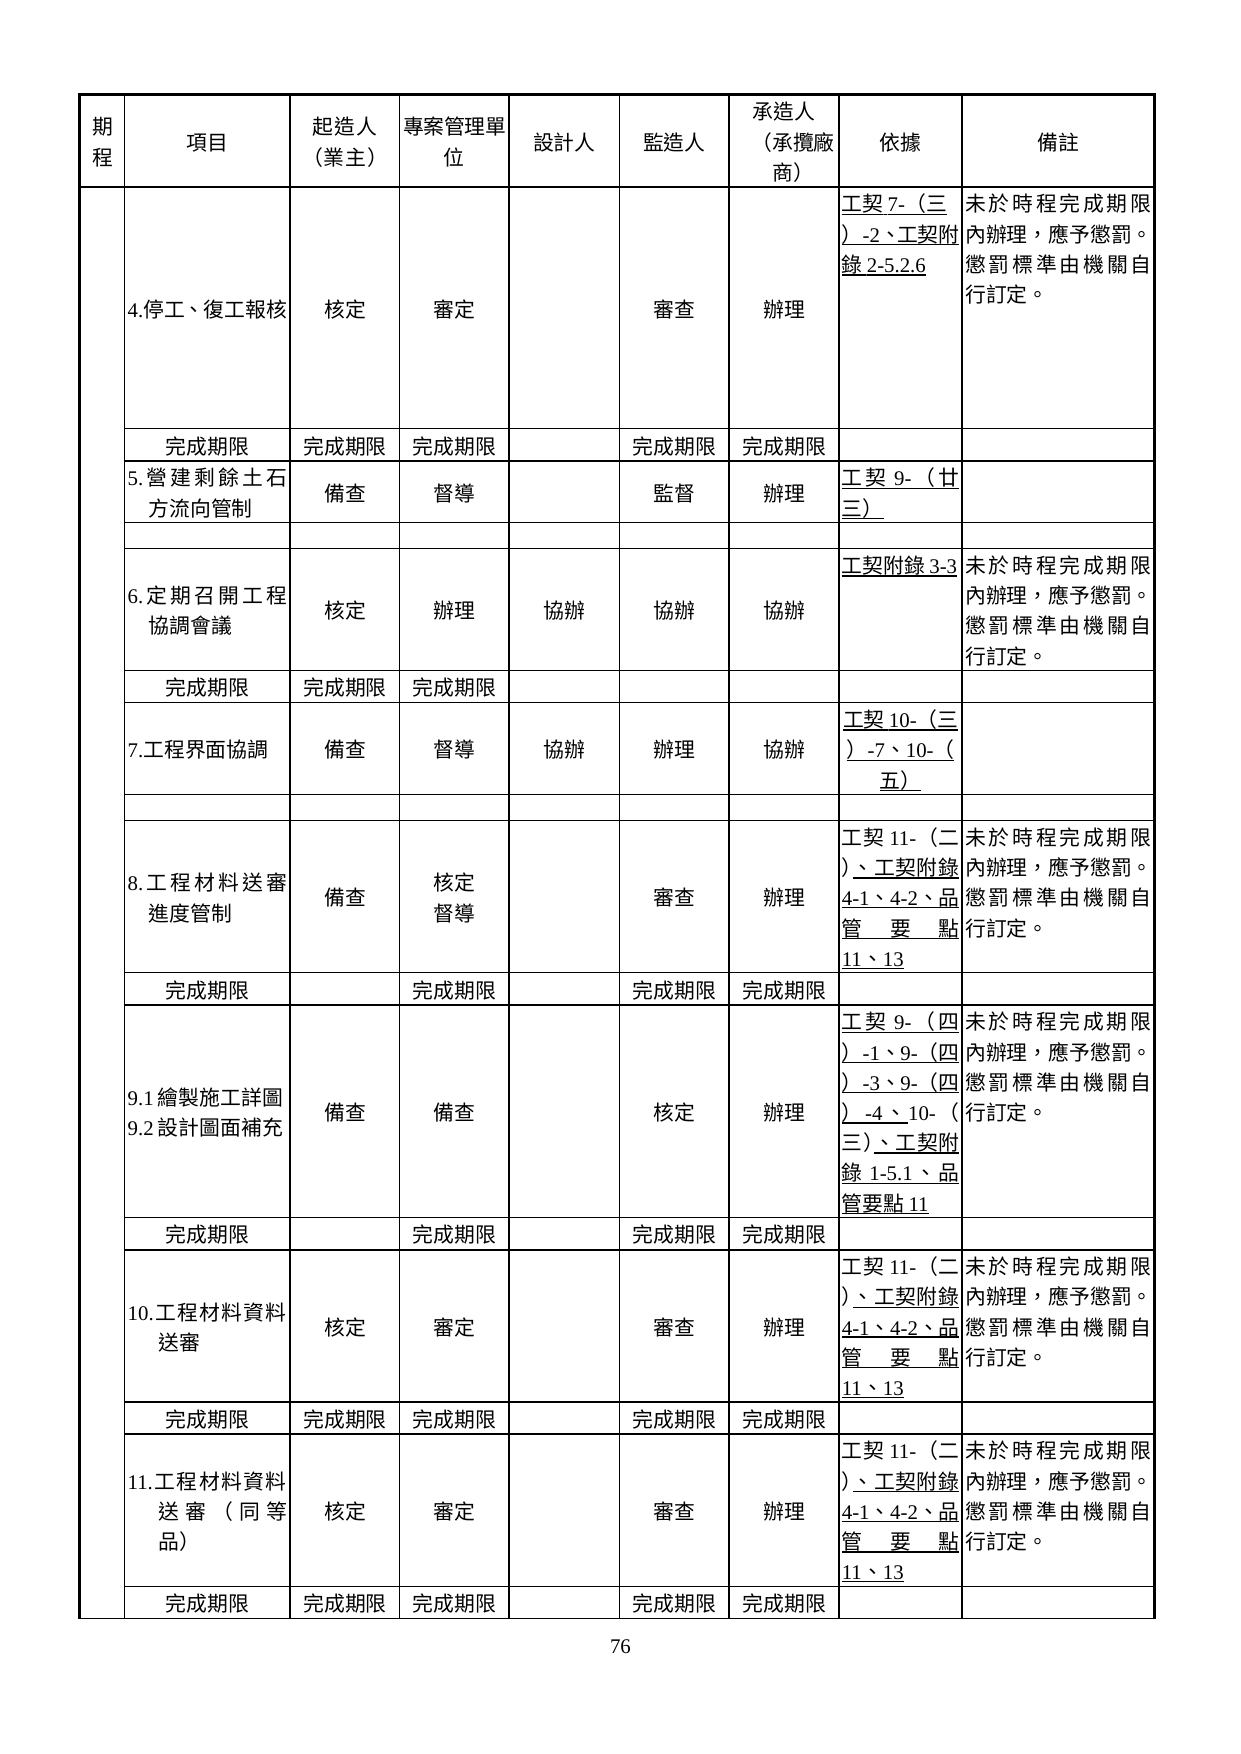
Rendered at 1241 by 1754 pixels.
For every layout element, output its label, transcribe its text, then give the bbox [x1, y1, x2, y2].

table_cell 4.停工、復工報核 [125, 188, 289, 428]
table_cell 審定 [400, 188, 508, 428]
table_header 期程 [81, 96, 124, 186]
table_cell [620, 671, 728, 702]
table_cell [125, 523, 289, 548]
table_cell [840, 1218, 961, 1249]
table_cell [840, 1403, 961, 1433]
table_header 備註 [963, 96, 1153, 186]
table_cell [840, 973, 961, 1004]
table_cell [510, 1251, 619, 1401]
table_cell [510, 671, 619, 702]
table_cell 辦理 [730, 1006, 838, 1217]
table_cell 完成期限 [125, 1587, 289, 1618]
table_cell [510, 1587, 619, 1618]
table_cell 6.定期召開工程協調會議 [125, 549, 289, 670]
table_cell 核定 督導 [400, 821, 508, 972]
table_cell 未於時程完成期限內辦理，應予懲罰。 懲罰標準由機關自行訂定。 [963, 1251, 1153, 1401]
table_cell 辦理 [730, 821, 838, 972]
table_cell 辦理 [620, 703, 728, 794]
table_cell 督導 [400, 703, 508, 794]
table_cell [510, 429, 619, 460]
table_cell [510, 973, 619, 1004]
table_cell [963, 795, 1153, 820]
table_cell [291, 973, 399, 1004]
table_cell [291, 795, 399, 820]
table_cell 審查 [620, 188, 728, 428]
table_cell 10.工程材料資料送審 [125, 1251, 289, 1401]
table_cell 完成期限 [125, 1218, 289, 1249]
table_cell 協辦 [730, 703, 838, 794]
table_cell 完成期限 [620, 1403, 728, 1433]
table_cell 完成期限 [400, 1218, 508, 1249]
table_cell 完成期限 [125, 429, 289, 460]
table_cell 完成期限 [730, 1587, 838, 1618]
table_cell [963, 1587, 1153, 1618]
table_cell [963, 1403, 1153, 1433]
table_cell 完成期限 [620, 1587, 728, 1618]
table_cell 完成期限 [291, 671, 399, 702]
table_cell 完成期限 [400, 429, 508, 460]
table_cell 辦理 [730, 188, 838, 428]
table_cell 完成期限 [125, 671, 289, 702]
table_cell [620, 795, 728, 820]
table_cell 協辦 [510, 549, 619, 670]
table_cell 核定 [291, 188, 399, 428]
table_cell [963, 973, 1153, 1004]
table_cell 未於時程完成期限內辦理，應予懲罰。 懲罰標準由機關自行訂定。 [963, 821, 1153, 972]
table_cell 完成期限 [620, 429, 728, 460]
table_header 監造人 [620, 96, 728, 186]
table_cell 備查 [291, 821, 399, 972]
table_cell 辦理 [730, 1251, 838, 1401]
table_cell 完成期限 [400, 671, 508, 702]
table_cell [963, 1218, 1153, 1249]
table_cell [730, 671, 838, 702]
table_cell 備查 [291, 1006, 399, 1217]
table_header 專案管理單位 [400, 96, 508, 186]
table_cell [510, 821, 619, 972]
table_cell [510, 523, 619, 548]
table_cell [730, 795, 838, 820]
table_cell 審查 [620, 1435, 728, 1586]
table_cell 工契7-（三）-2、工契附錄2-5.2.6 [840, 188, 961, 428]
table_cell [730, 523, 838, 548]
table_cell [963, 703, 1153, 794]
table_cell 完成期限 [291, 429, 399, 460]
table_cell 審查 [620, 821, 728, 972]
table_cell 8.工程材料送審進度管制 [125, 821, 289, 972]
table_cell 完成期限 [620, 1218, 728, 1249]
table_cell [291, 523, 399, 548]
table_cell 協辦 [510, 703, 619, 794]
table_cell 5.營建剩餘土石方流向管制 [125, 462, 289, 522]
table_cell [510, 1006, 619, 1217]
table_cell [400, 523, 508, 548]
table_cell 未於時程完成期限內辦理，應予懲罰。 懲罰標準由機關自行訂定。 [963, 188, 1153, 428]
table_cell 審查 [620, 1251, 728, 1401]
table_cell 工契11-（二）、工契附錄4-1、4-2、品管要點11、13 [840, 1251, 961, 1401]
table_cell 完成期限 [400, 1587, 508, 1618]
table_cell [125, 795, 289, 820]
table_header 項目 [125, 96, 289, 186]
table_header 依據 [840, 96, 961, 186]
table_cell 備查 [400, 1006, 508, 1217]
table_cell [840, 795, 961, 820]
table_header 設計人 [510, 96, 619, 186]
table_cell 核定 [291, 1435, 399, 1586]
table_cell 核定 [620, 1006, 728, 1217]
table_cell 未於時程完成期限內辦理，應予懲罰。 懲罰標準由機關自行訂定。 [963, 1006, 1153, 1217]
table_cell [963, 429, 1153, 460]
table_cell 9.1繪製施工詳圖 9.2設計圖面補充 [125, 1006, 289, 1217]
table_cell 完成期限 [730, 1403, 838, 1433]
table_cell 完成期限 [125, 973, 289, 1004]
table_cell 督導 [400, 462, 508, 522]
table_cell [963, 523, 1153, 548]
table_cell 協辦 [620, 549, 728, 670]
table_cell 辦理 [400, 549, 508, 670]
table_cell 完成期限 [400, 1403, 508, 1433]
table_cell 辦理 [730, 1435, 838, 1586]
table_cell 完成期限 [730, 973, 838, 1004]
table_cell [400, 795, 508, 820]
table_cell [291, 1218, 399, 1249]
table_cell [620, 523, 728, 548]
table_cell [510, 1218, 619, 1249]
table_cell [963, 671, 1153, 702]
table_cell 工契11-（二）、工契附錄4-1、4-2、品管要點11、13 [840, 821, 961, 972]
table_cell 7.工程界面協調 [125, 703, 289, 794]
table_cell [840, 523, 961, 548]
table_cell 完成期限 [620, 973, 728, 1004]
table_cell 核定 [291, 1251, 399, 1401]
table_cell 11.工程材料資料送審（同等品） [125, 1435, 289, 1586]
table_cell 未於時程完成期限內辦理，應予懲罰。 懲罰標準由機關自行訂定。 [963, 549, 1153, 670]
table_cell [510, 188, 619, 428]
table_cell [510, 1403, 619, 1433]
table_cell [510, 462, 619, 522]
table_cell [510, 1435, 619, 1586]
table_header 起造人（業主） [291, 96, 399, 186]
table_cell 完成期限 [400, 973, 508, 1004]
table_cell 完成期限 [730, 1218, 838, 1249]
table_cell 工契9-（四）-1、9-（四）-3、9-（四）-4、10-（三）、工契附錄1-5.1、品管要點11 [840, 1006, 961, 1217]
table_cell 完成期限 [730, 429, 838, 460]
table_cell 備查 [291, 703, 399, 794]
table_cell 備查 [291, 462, 399, 522]
table_cell 審定 [400, 1251, 508, 1401]
table_cell 完成期限 [291, 1587, 399, 1618]
table_cell 辦理 [730, 462, 838, 522]
table_cell [510, 795, 619, 820]
table_cell 未於時程完成期限內辦理，應予懲罰。 懲罰標準由機關自行訂定。 [963, 1435, 1153, 1586]
table_cell 工契11-（二）、工契附錄4-1、4-2、品管要點11、13 [840, 1435, 961, 1586]
table_cell [963, 462, 1153, 522]
table_cell [840, 1587, 961, 1618]
table_cell 完成期限 [125, 1403, 289, 1433]
table_cell [840, 671, 961, 702]
table_cell 審定 [400, 1435, 508, 1586]
table_cell 監督 [620, 462, 728, 522]
table_cell 核定 [291, 549, 399, 670]
table_cell 工契附錄3-3 [840, 549, 961, 670]
table_cell 工契9-（廿三） [840, 462, 961, 522]
table_cell [840, 429, 961, 460]
table_cell 協辦 [730, 549, 838, 670]
table_cell 完成期限 [291, 1403, 399, 1433]
table_header 承造人（承攬廠商） [730, 96, 838, 186]
table_cell 工契10-（三）-7、10-（五） [840, 703, 961, 794]
